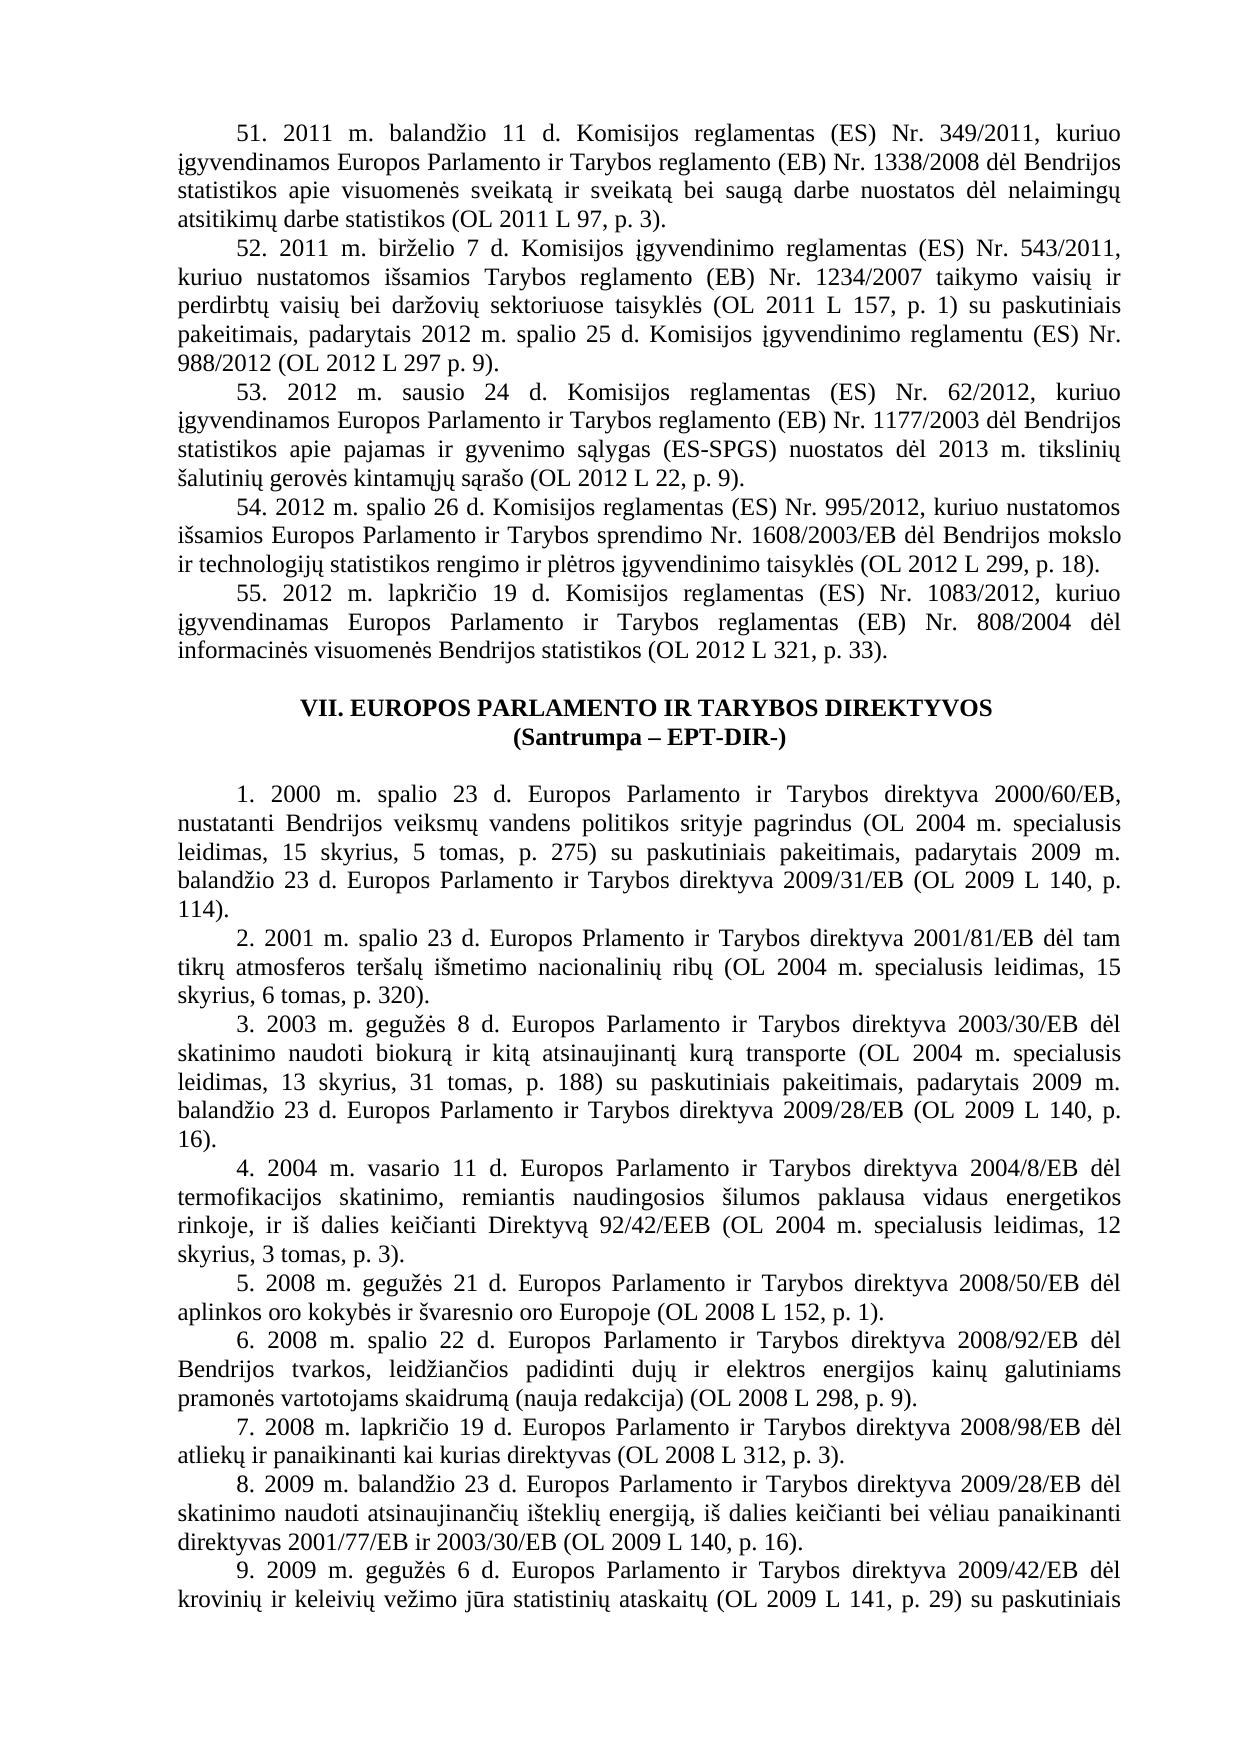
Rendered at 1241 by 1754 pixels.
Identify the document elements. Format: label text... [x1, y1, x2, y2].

text 54. 2012 m. spalio 26 d. Komisijos reglamentas (ES) Nr. 995/2012, kuriuo nustatomos išsamios Europos Parlamento ir Tarybos sprendimo Nr. 1608/2003/EB dėl Bendrijos mokslo ir technologijų statistikos rengimo ir plėtros įgyvendinimo taisyklės (OL 2012 L 299, p. 18). [177, 492, 1122, 578]
text 2. 2001 m. spalio 23 d. Europos Prlamento ir Tarybos direktyva 2001/81/EB dėl tam tikrų atmosferos teršalų išmetimo nacionalinių ribų (OL 2004 m. specialusis leidimas, 15 skyrius, 6 tomas, p. 320). [177, 923, 1122, 1009]
text 51. 2011 m. balandžio 11 d. Komisijos reglamentas (ES) Nr. 349/2011, kuriuo įgyvendinamos Europos Parlamento ir Tarybos reglamento (EB) Nr. 1338/2008 dėl Bendrijos statistikos apie visuomenės sveikatą ir sveikatą bei saugą darbe nuostatos dėl nelaimingų atsitikimų darbe statistikos (OL 2011 L 97, p. 3). [177, 118, 1122, 233]
text 52. 2011 m. birželio 7 d. Komisijos įgyvendinimo reglamentas (ES) Nr. 543/2011, kuriuo nustatomos išsamios Tarybos reglamento (EB) Nr. 1234/2007 taikymo vaisių ir perdirbtų vaisių bei daržovių sektoriuose taisyklės (OL 2011 L 157, p. 1) su paskutiniais pakeitimais, padarytais 2012 m. spalio 25 d. Komisijos įgyvendinimo reglamentu (ES) Nr. 988/2012 (OL 2012 L 297 p. 9). [177, 233, 1122, 377]
text 4. 2004 m. vasario 11 d. Europos Parlamento ir Tarybos direktyva 2004/8/EB dėl termofikacijos skatinimo, remiantis naudingosios šilumos paklausa vidaus energetikos rinkoje, ir iš dalies keičianti Direktyvą 92/42/EEB (OL 2004 m. specialusis leidimas, 12 skyrius, 3 tomas, p. 3). [177, 1153, 1122, 1268]
text 8. 2009 m. balandžio 23 d. Europos Parlamento ir Tarybos direktyva 2009/28/EB dėl skatinimo naudoti atsinaujinančių išteklių energiją, iš dalies keičianti bei vėliau panaikinanti direktyvas 2001/77/EB ir 2003/30/EB (OL 2009 L 140, p. 16). [177, 1469, 1122, 1556]
text (Santrumpa – EPT-DIR-) [177, 722, 1122, 751]
text 9. 2009 m. gegužės 6 d. Europos Parlamento ir Tarybos direktyva 2009/42/EB dėl krovinių ir keleivių vežimo jūra statistinių ataskaitų (OL 2009 L 141, p. 29) su paskutiniais [177, 1556, 1122, 1613]
text VII. EUROPOS PARLAMENTO IR TARYBOS DIREKTYVOS [177, 693, 1122, 722]
text 53. 2012 m. sausio 24 d. Komisijos reglamentas (ES) Nr. 62/2012, kuriuo įgyvendinamos Europos Parlamento ir Tarybos reglamento (EB) Nr. 1177/2003 dėl Bendrijos statistikos apie pajamas ir gyvenimo sąlygas (ES-SPGS) nuostatos dėl 2013 m. tikslinių šalutinių gerovės kintamųjų sąrašo (OL 2012 L 22, p. 9). [177, 377, 1122, 492]
text 5. 2008 m. gegužės 21 d. Europos Parlamento ir Tarybos direktyva 2008/50/EB dėl aplinkos oro kokybės ir švaresnio oro Europoje (OL 2008 L 152, p. 1). [177, 1268, 1122, 1326]
text 1. 2000 m. spalio 23 d. Europos Parlamento ir Tarybos direktyva 2000/60/EB, nustatanti Bendrijos veiksmų vandens politikos srityje pagrindus (OL 2004 m. specialusis leidimas, 15 skyrius, 5 tomas, p. 275) su paskutiniais pakeitimais, padarytais 2009 m. balandžio 23 d. Europos Parlamento ir Tarybos direktyva 2009/31/EB (OL 2009 L 140, p. 114). [177, 779, 1122, 923]
text 6. 2008 m. spalio 22 d. Europos Parlamento ir Tarybos direktyva 2008/92/EB dėl Bendrijos tvarkos, leidžiančios padidinti dujų ir elektros energijos kainų galutiniams pramonės vartotojams skaidrumą (nauja redakcija) (OL 2008 L 298, p. 9). [177, 1326, 1122, 1412]
text 7. 2008 m. lapkričio 19 d. Europos Parlamento ir Tarybos direktyva 2008/98/EB dėl atliekų ir panaikinanti kai kurias direktyvas (OL 2008 L 312, p. 3). [177, 1412, 1122, 1469]
text 3. 2003 m. gegužės 8 d. Europos Parlamento ir Tarybos direktyva 2003/30/EB dėl skatinimo naudoti biokurą ir kitą atsinaujinantį kurą transporte (OL 2004 m. specialusis leidimas, 13 skyrius, 31 tomas, p. 188) su paskutiniais pakeitimais, padarytais 2009 m. balandžio 23 d. Europos Parlamento ir Tarybos direktyva 2009/28/EB (OL 2009 L 140, p. 16). [177, 1009, 1122, 1153]
text 55. 2012 m. lapkričio 19 d. Komisijos reglamentas (ES) Nr. 1083/2012, kuriuo įgyvendinamas Europos Parlamento ir Tarybos reglamentas (EB) Nr. 808/2004 dėl informacinės visuomenės Bendrijos statistikos (OL 2012 L 321, p. 33). [177, 578, 1122, 664]
